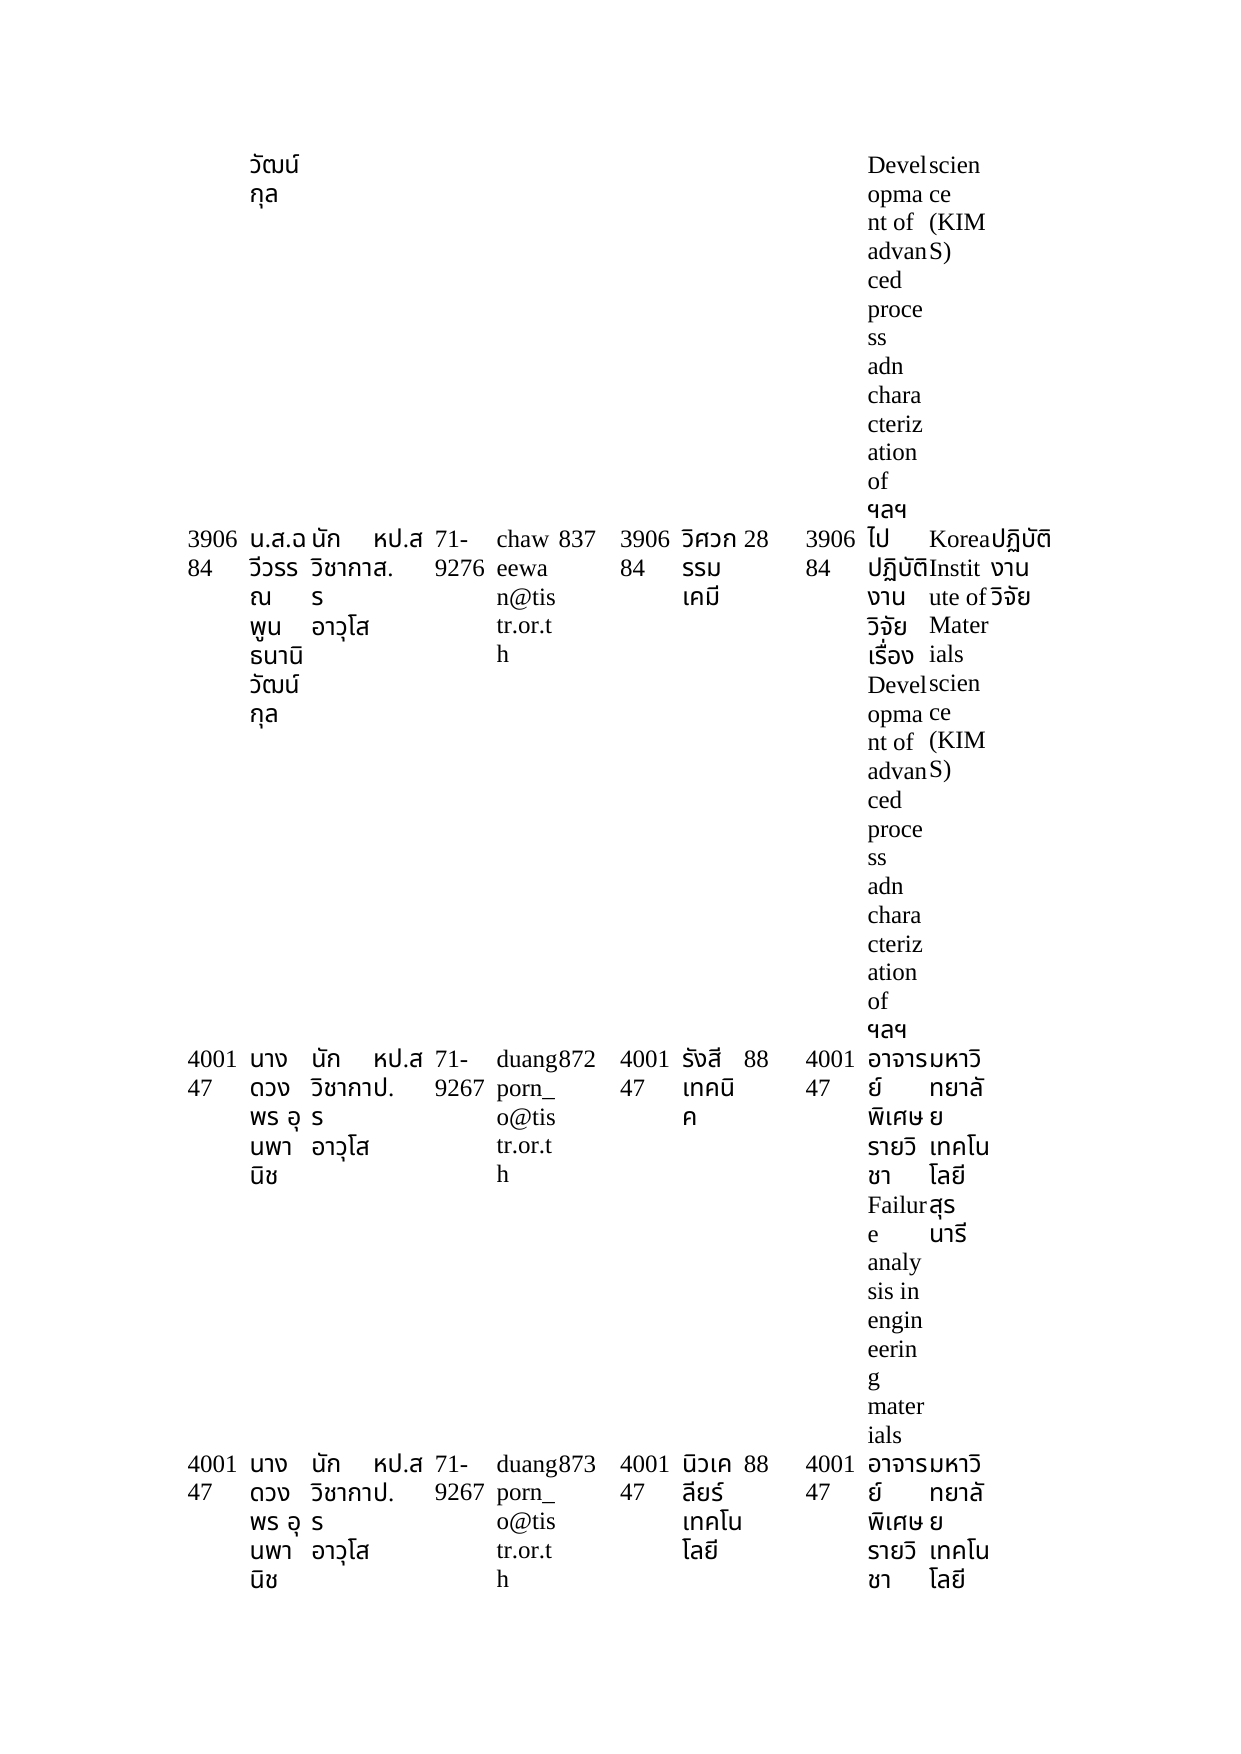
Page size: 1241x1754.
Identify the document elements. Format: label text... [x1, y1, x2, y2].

table_cell 28 [744, 524, 805, 1044]
table_cell science (KIMS) [929, 150, 991, 524]
table_cell chaweewan@tistr.or.th [496, 524, 558, 1044]
table_cell [558, 150, 620, 524]
table_cell [682, 150, 743, 524]
table_cell [311, 150, 373, 524]
table_cell [435, 150, 496, 524]
table_cell อาจารย์พิเศษ รายวิชา [867, 1449, 929, 1594]
table_cell [991, 1044, 1053, 1449]
table_cell 71-9276 [435, 524, 496, 1044]
table_cell 390684 [188, 524, 249, 1044]
table_cell [620, 150, 682, 524]
table_cell วัฒน์กุล [249, 150, 311, 524]
table_cell หป.สป. [373, 1449, 434, 1594]
table_cell หป.สป. [373, 1044, 434, 1449]
table_cell 390684 [620, 524, 682, 1044]
table_cell 71-9267 [435, 1044, 496, 1449]
table_cell duangporn_o@tistr.or.th [496, 1449, 558, 1594]
table_cell [744, 150, 805, 524]
table_cell [991, 1449, 1053, 1594]
table_cell [188, 150, 249, 524]
table_cell 400147 [620, 1044, 682, 1449]
table_cell duangporn_o@tistr.or.th [496, 1044, 558, 1449]
table_cell [373, 150, 434, 524]
table_cell นางดวงพร อุนพานิช [249, 1449, 311, 1594]
table_cell Korea Institute of Materials science (KIMS) [929, 524, 991, 1044]
table_cell 88 [744, 1449, 805, 1594]
table_cell 88 [744, 1044, 805, 1449]
table_cell วิศวกรรมเคมี [682, 524, 743, 1044]
table_cell Developmant of advanced process adn characterization of ฯลฯ [867, 150, 929, 524]
table_cell ปฏิบัติงานวิจัย [991, 524, 1053, 1044]
table_cell 400147 [620, 1449, 682, 1594]
table_cell นักวิชาการ อาวุโส [311, 524, 373, 1044]
table_cell รังสีเทคนิค [682, 1044, 743, 1449]
table_cell 400147 [188, 1449, 249, 1594]
table_cell นางดวงพร อุนพานิช [249, 1044, 311, 1449]
table_cell นักวิชาการอาวุโส [311, 1449, 373, 1594]
table_cell [496, 150, 558, 524]
table_cell นิวเคลียร์เทคโนโลยี [682, 1449, 743, 1594]
table_cell ไปปฏิบัติงานวิจัย เรื่อง Developmant of advanced process adn characterization of ฯลฯ [867, 524, 929, 1044]
table_cell มหาวิทยาลัยเทคโนโลยี [929, 1449, 991, 1594]
table_cell [991, 150, 1053, 524]
table_cell 400147 [805, 1449, 867, 1594]
table_cell 71-9267 [435, 1449, 496, 1594]
table_cell 872 [558, 1044, 620, 1449]
table_cell นักวิชาการอาวุโส [311, 1044, 373, 1449]
table_cell มหาวิทยาลัยเทคโนโลยีสุรนารี [929, 1044, 991, 1449]
table_cell 390684 [805, 524, 867, 1044]
table_cell หป.สส. [373, 524, 434, 1044]
table_cell น.ส.ฉวีวรรณ พูนธนานิวัฒน์กุล [249, 524, 311, 1044]
table_cell อาจารย์พิเศษ รายวิชา Failure analysis in engineering materials [867, 1044, 929, 1449]
table_cell 873 [558, 1449, 620, 1594]
table_cell 400147 [188, 1044, 249, 1449]
table_cell 837 [558, 524, 620, 1044]
table_cell [805, 150, 867, 524]
table_cell 400147 [805, 1044, 867, 1449]
